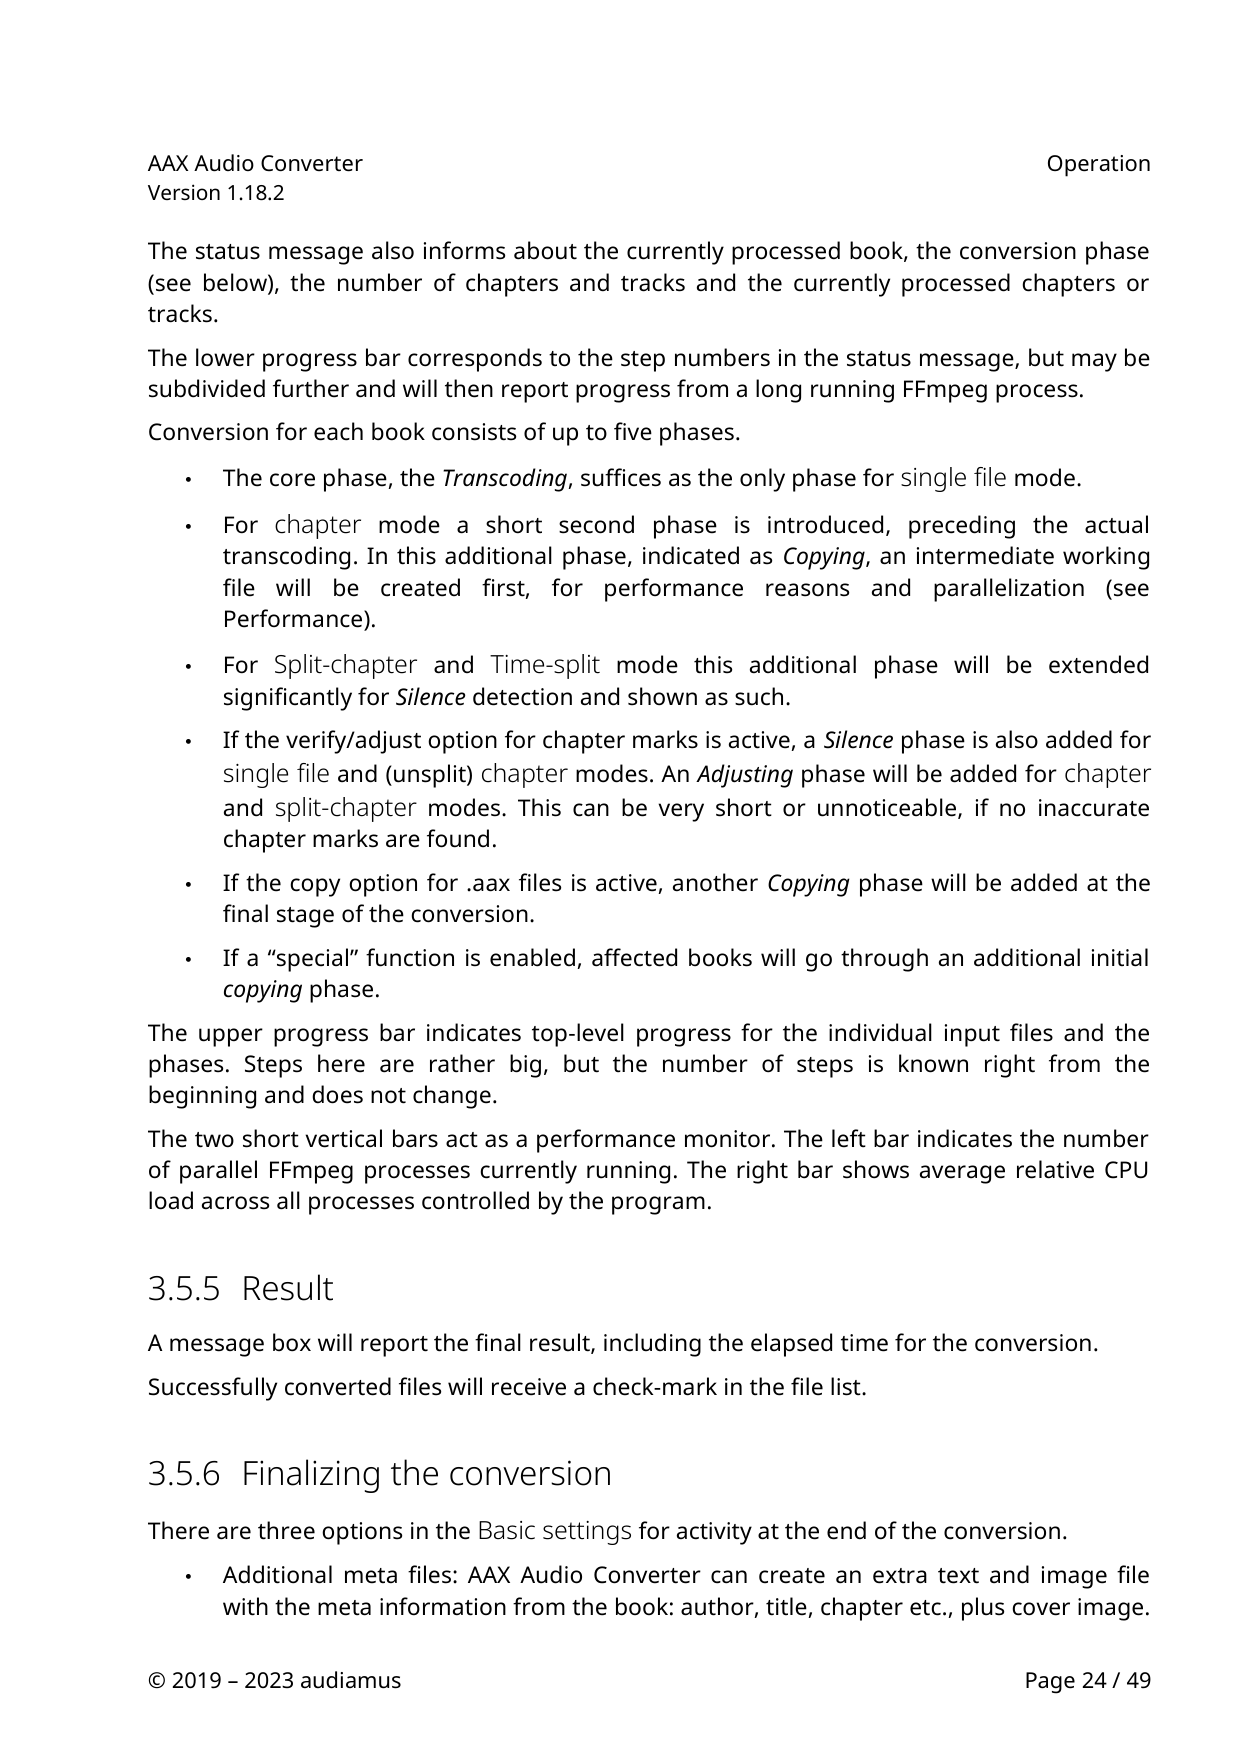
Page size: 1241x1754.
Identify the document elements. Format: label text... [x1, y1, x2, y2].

list For Split-chapter and Time-split mode this additional phase will be extended significantly for Silence detection and shown as such. [185, 646, 1152, 712]
subtitle Finalizing the conversion [148, 1450, 1152, 1495]
list If a “special” function is enabled, affected books will go through an additional initial copying phase. [185, 942, 1152, 1004]
text The upper progress bar indicates top-level progress for the individual input files and the phases. Steps here are rather big, but the number of steps is known right from the beginning and does not change. [148, 1017, 1152, 1110]
text The two short vertical bars act as a performance monitor. The left bar indicates the number of parallel FFmpeg processes currently running. The right bar shows average relative CPU load across all processes controlled by the program. [148, 1123, 1152, 1217]
text There are three options in the Basic settings for activity at the end of the conversion. [148, 1513, 1152, 1547]
list If the copy option for .aax files is active, another Copying phase will be added at the final stage of the conversion. [185, 867, 1152, 929]
text Conversion for each book consists of up to five phases. [148, 416, 1152, 448]
text The lower progress bar corresponds to the step numbers in the status message, but may be subdivided further and will then report progress from a long running FFmpeg process. [148, 341, 1152, 404]
list If the verify/adjust option for chapter marks is active, a Silence phase is also added for single file and (unsplit) chapter modes. An Adjusting phase will be added for chapter and split-chapter modes. This can be very short or unnoticeable, if no inaccurate chapter marks are found. [185, 724, 1152, 854]
subtitle Result [148, 1264, 1152, 1309]
text A message box will report the final result, including the elapsed time for the conversion. [148, 1327, 1152, 1358]
text Successfully converted files will receive a check-mark in the file list. [148, 1371, 1152, 1402]
list The core phase, the Transcoding, suffices as the only phase for single file mode. [185, 460, 1152, 494]
list Additional meta files: AAX Audio Converter can create an extra text and image file with the meta information from the book: author, title, chapter etc., plus cover image. [185, 1559, 1152, 1622]
text The status message also informs about the currently processed book, the conversion phase (see below), the number of chapters and tracks and the currently processed chapters or tracks. [148, 235, 1152, 329]
list For chapter mode a short second phase is introduced, preceding the actual transcoding. In this additional phase, indicated as Copying, an intermediate working file will be created first, for performance reasons and parallelization (see Performance). [185, 506, 1152, 634]
